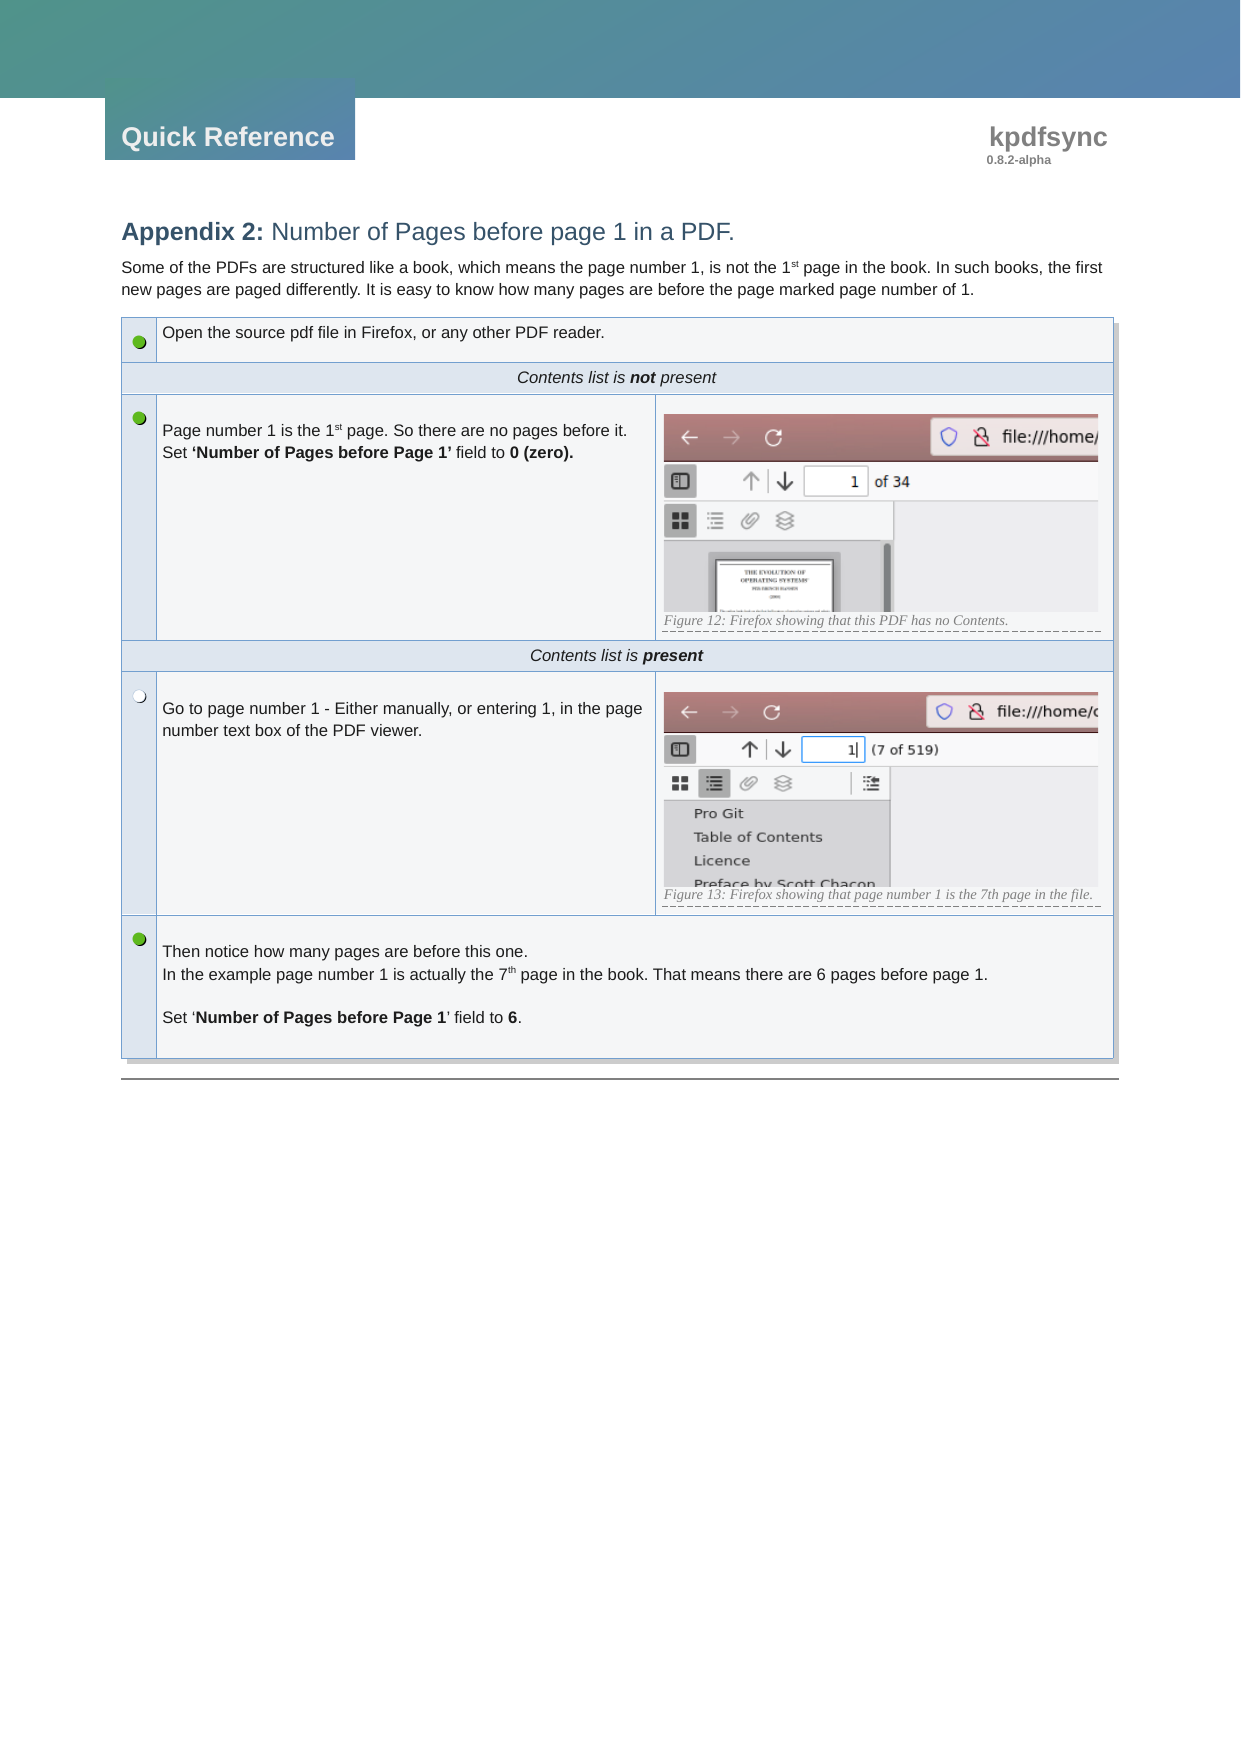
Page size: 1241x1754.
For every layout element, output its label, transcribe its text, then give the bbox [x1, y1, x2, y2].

table_cell Then notice how many pages are before this one. In the example page number 1 is actually the 7th page in the book. That means there are 6 pages before page 1. Set ‘Number of Pages before Page 1’ field to 6. [157, 916, 1113, 1058]
table_cell Page number 1 is the 1st page. So there are no pages before it. Set ‘Number of Pages before Page 1’ field to 0 (zero). [157, 395, 655, 640]
table_cell Contents list is not present [122, 363, 1113, 393]
table_cell ● [122, 672, 156, 914]
table_cell [656, 672, 1113, 914]
picture [663, 414, 1099, 612]
table_cell ● [122, 395, 156, 640]
table_header Open the source pdf file in Firefox, or any other PDF reader. [157, 318, 1113, 362]
table_cell [656, 395, 1113, 640]
picture [663, 692, 1099, 887]
table_header ● [122, 318, 156, 362]
table_cell Go to page number 1 - Either manually, or entering 1, in the page number text box of the PDF viewer. [157, 672, 655, 914]
text Some of the PDFs are structured like a book, which means the page number 1, is not the 1st page in the book. In such books, the first new pages are paged differently. It is easy to know how many pages are before the page marked page number of 1. [121, 258, 1119, 299]
subtitle Appendix 2: Number of Pages before page 1 in a PDF. [121, 217, 1119, 246]
table_cell Contents list is present [122, 641, 1113, 671]
table_cell ● [122, 916, 156, 1058]
